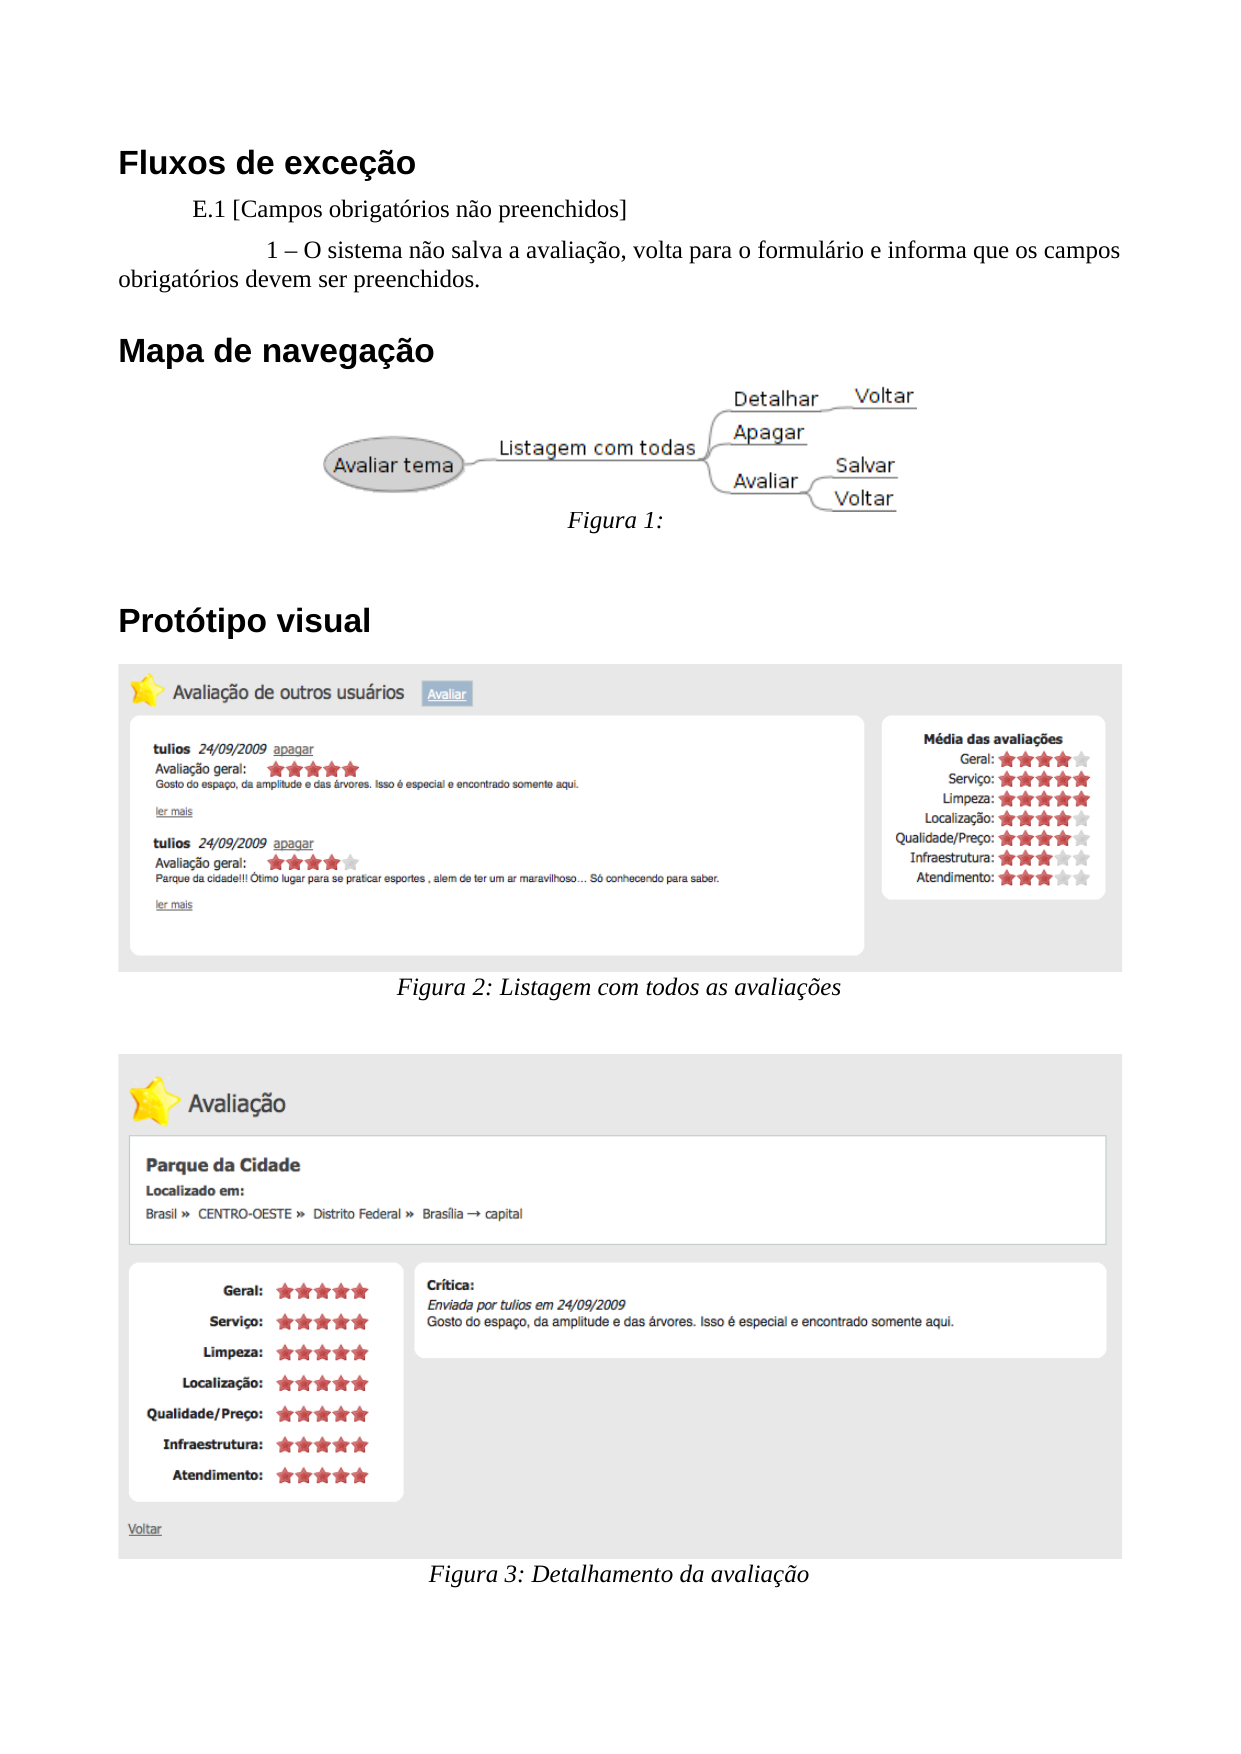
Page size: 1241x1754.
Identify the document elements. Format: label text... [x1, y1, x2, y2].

picture [118, 1054, 1123, 1559]
text Figura 2: Listagem com todos as avaliações [118, 972, 1122, 1001]
text 1 – O sistema não salva a avaliação, volta para o formulário e informa que os campos obrigatórios devem ser preenchidos. [118, 236, 1122, 293]
text Figura 1: [370, 512, 870, 534]
picture [118, 664, 1123, 972]
picture [323, 381, 917, 512]
text Figura 3: Detalhamento da avaliação [118, 1559, 1122, 1588]
subtitle Protótipo visual [118, 600, 1122, 639]
subtitle Fluxos de exceção [118, 143, 1122, 182]
text E.1 [Campos obrigatórios não preenchidos] [118, 194, 1122, 223]
subtitle Mapa de navegação [118, 331, 1122, 369]
